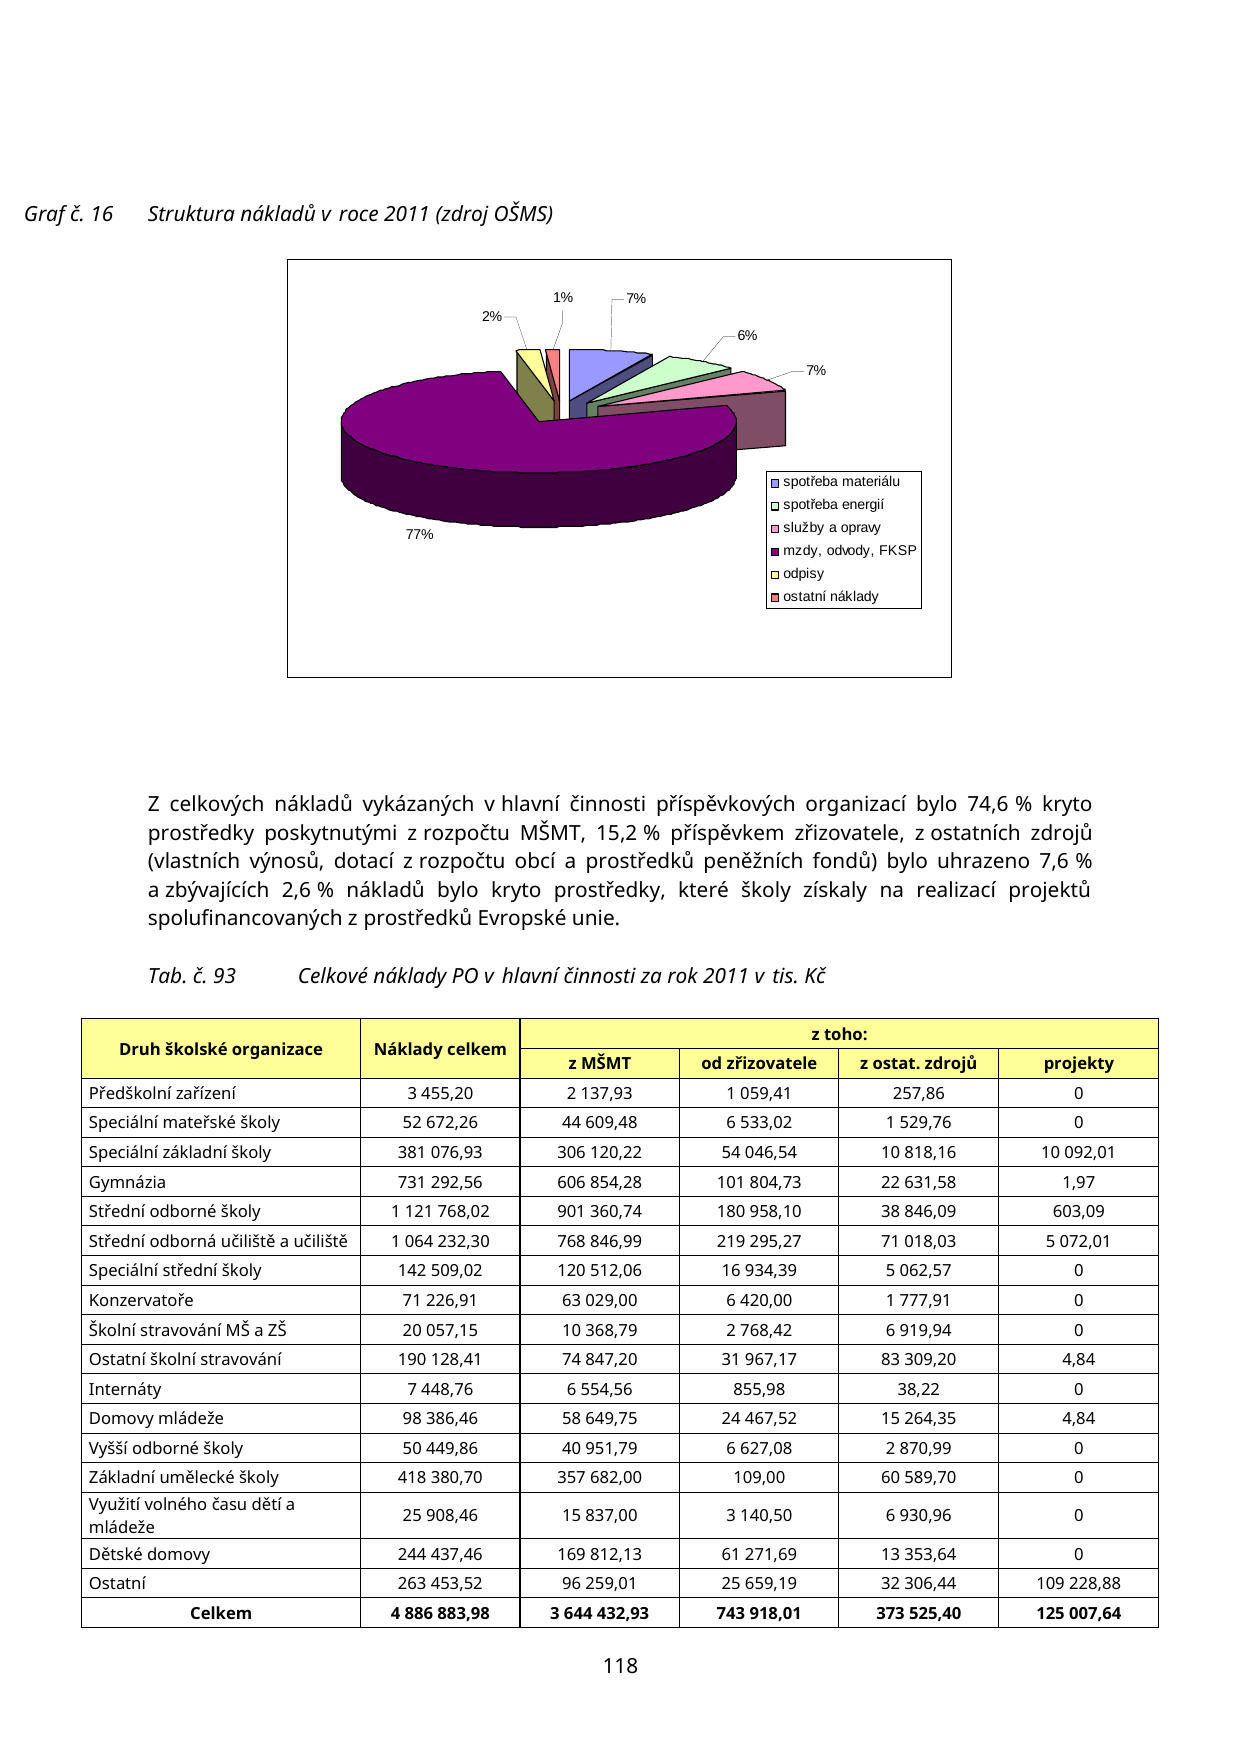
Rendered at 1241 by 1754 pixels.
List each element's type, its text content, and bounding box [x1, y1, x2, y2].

table_cell 257,86 [839, 1079, 998, 1107]
list Celkové náklady PO v hlavní činnosti za rok 2011 v tis. Kč [148, 961, 1092, 989]
table_cell 6 930,96 [839, 1493, 998, 1538]
table_cell 1,97 [999, 1167, 1158, 1196]
table_cell 6 919,94 [839, 1315, 998, 1344]
table_cell 1 529,76 [839, 1108, 998, 1137]
table_cell Střední odborná učiliště a učiliště [82, 1226, 360, 1255]
table_cell Konzervatoře [82, 1286, 360, 1314]
table_cell 40 951,79 [521, 1434, 679, 1462]
table_cell 120 512,06 [521, 1256, 679, 1284]
table_cell z ostat. zdrojů [839, 1049, 998, 1077]
table_cell Vyšší odborné školy [82, 1434, 360, 1462]
table_cell 25 659,19 [680, 1569, 838, 1597]
table_cell 731 292,56 [361, 1167, 519, 1196]
table_cell 10 818,16 [839, 1138, 998, 1166]
table_cell 38,22 [839, 1374, 998, 1403]
table_cell 25 908,46 [361, 1493, 519, 1538]
table_cell 0 [999, 1374, 1158, 1403]
table_cell 1 777,91 [839, 1286, 998, 1314]
table_cell od zřizovatele [680, 1049, 838, 1077]
table_cell 2 768,42 [680, 1315, 838, 1344]
table_cell Speciální základní školy [82, 1138, 360, 1166]
table_cell 3 644 432,93 [521, 1598, 679, 1627]
table_cell 54 046,54 [680, 1138, 838, 1166]
table_cell 244 437,46 [361, 1539, 519, 1568]
table_cell 219 295,27 [680, 1226, 838, 1255]
table_cell 0 [999, 1315, 1158, 1344]
table_cell 83 309,20 [839, 1345, 998, 1373]
table_cell 58 649,75 [521, 1404, 679, 1432]
table_cell 20 057,15 [361, 1315, 519, 1344]
table_cell Předškolní zařízení [82, 1079, 360, 1107]
table_cell 1 064 232,30 [361, 1226, 519, 1255]
table_cell 381 076,93 [361, 1138, 519, 1166]
table_cell 22 631,58 [839, 1167, 998, 1196]
table_cell 16 934,39 [680, 1256, 838, 1284]
table_cell 3 140,50 [680, 1493, 838, 1538]
table_cell Ostatní školní stravování [82, 1345, 360, 1373]
table_cell 61 271,69 [680, 1539, 838, 1568]
table_header Druh školské organizace [82, 1019, 360, 1077]
table_cell 50 449,86 [361, 1434, 519, 1462]
table_cell Dětské domovy [82, 1539, 360, 1568]
table_cell 357 682,00 [521, 1463, 679, 1492]
list Struktura nákladů v roce 2011 (zdroj OŠMS) [24, 199, 1092, 228]
table_cell 24 467,52 [680, 1404, 838, 1432]
table_cell 6 627,08 [680, 1434, 838, 1462]
table_cell 373 525,40 [839, 1598, 998, 1627]
table_cell 6 533,02 [680, 1108, 838, 1137]
table_cell 38 846,09 [839, 1197, 998, 1225]
table_cell Internáty [82, 1374, 360, 1403]
table_cell 2 870,99 [839, 1434, 998, 1462]
table_cell Gymnázia [82, 1167, 360, 1196]
table_cell 169 812,13 [521, 1539, 679, 1568]
table_cell 603,09 [999, 1197, 1158, 1225]
table_cell 98 386,46 [361, 1404, 519, 1432]
table_cell 4,84 [999, 1404, 1158, 1432]
table_cell 6 420,00 [680, 1286, 838, 1314]
table_cell 10 092,01 [999, 1138, 1158, 1166]
table_cell 101 804,73 [680, 1167, 838, 1196]
table_cell 0 [999, 1434, 1158, 1462]
table_cell 15 837,00 [521, 1493, 679, 1538]
table_cell 63 029,00 [521, 1286, 679, 1314]
table_cell 768 846,99 [521, 1226, 679, 1255]
table_cell 263 453,52 [361, 1569, 519, 1597]
table_cell 60 589,70 [839, 1463, 998, 1492]
table_cell Speciální střední školy [82, 1256, 360, 1284]
table_cell z MŠMT [521, 1049, 679, 1077]
table_cell 109,00 [680, 1463, 838, 1492]
table_cell 0 [999, 1493, 1158, 1538]
table_cell 15 264,35 [839, 1404, 998, 1432]
table_header Náklady celkem [361, 1019, 519, 1077]
table_cell 71 226,91 [361, 1286, 519, 1314]
table_cell 418 380,70 [361, 1463, 519, 1492]
table_cell 10 368,79 [521, 1315, 679, 1344]
table_cell 32 306,44 [839, 1569, 998, 1597]
table_cell Domovy mládeže [82, 1404, 360, 1432]
table_cell 606 854,28 [521, 1167, 679, 1196]
table_cell 743 918,01 [680, 1598, 838, 1627]
table_cell 1 059,41 [680, 1079, 838, 1107]
table_cell Celkem [82, 1598, 360, 1627]
table_cell 901 360,74 [521, 1197, 679, 1225]
table_header z toho: [521, 1019, 1158, 1048]
table_cell 306 120,22 [521, 1138, 679, 1166]
table_cell 5 062,57 [839, 1256, 998, 1284]
table_cell 4 886 883,98 [361, 1598, 519, 1627]
table_cell Speciální mateřské školy [82, 1108, 360, 1137]
table_cell 0 [999, 1079, 1158, 1107]
table_cell Využití volného času dětí a mládeže [82, 1493, 360, 1538]
table_cell 142 509,02 [361, 1256, 519, 1284]
table_cell 71 018,03 [839, 1226, 998, 1255]
table_cell 0 [999, 1108, 1158, 1137]
table_cell Základní umělecké školy [82, 1463, 360, 1492]
table_cell 0 [999, 1286, 1158, 1314]
table_cell 1 121 768,02 [361, 1197, 519, 1225]
table_cell 52 672,26 [361, 1108, 519, 1137]
table_cell 4,84 [999, 1345, 1158, 1373]
table_cell projekty [999, 1049, 1158, 1077]
table_cell 96 259,01 [521, 1569, 679, 1597]
text Z celkových nákladů vykázaných v hlavní činnosti příspěvkových organizací bylo 74,6 % kryto prostředky poskytnutými z rozpočtu MŠMT, 15,2 % příspěvkem zřizovatele, z ostatních zdrojů (vlastních výnosů, dotací z rozpočtu obcí a prostředků peněžních fondů) bylo uhrazeno 7,6 % a zbývajících 2,6 % nákladů bylo kryto prostředky, které školy získaly na realizací projektů spolufinancovaných z prostředků Evropské unie. [148, 789, 1092, 932]
table_cell 125 007,64 [999, 1598, 1158, 1627]
table_cell Ostatní [82, 1569, 360, 1597]
table_cell Střední odborné školy [82, 1197, 360, 1225]
table_cell Školní stravování MŠ a ZŠ [82, 1315, 360, 1344]
table_cell 5 072,01 [999, 1226, 1158, 1255]
table_cell 0 [999, 1256, 1158, 1284]
table_cell 31 967,17 [680, 1345, 838, 1373]
table_cell 190 128,41 [361, 1345, 519, 1373]
table_cell 7 448,76 [361, 1374, 519, 1403]
table_cell 0 [999, 1463, 1158, 1492]
table_cell 44 609,48 [521, 1108, 679, 1137]
table_cell 13 353,64 [839, 1539, 998, 1568]
table_cell 855,98 [680, 1374, 838, 1403]
table_cell 2 137,93 [521, 1079, 679, 1107]
table_cell 109 228,88 [999, 1569, 1158, 1597]
table_cell 6 554,56 [521, 1374, 679, 1403]
table_cell 74 847,20 [521, 1345, 679, 1373]
table_cell 0 [999, 1539, 1158, 1568]
table_cell 3 455,20 [361, 1079, 519, 1107]
table_cell 180 958,10 [680, 1197, 838, 1225]
